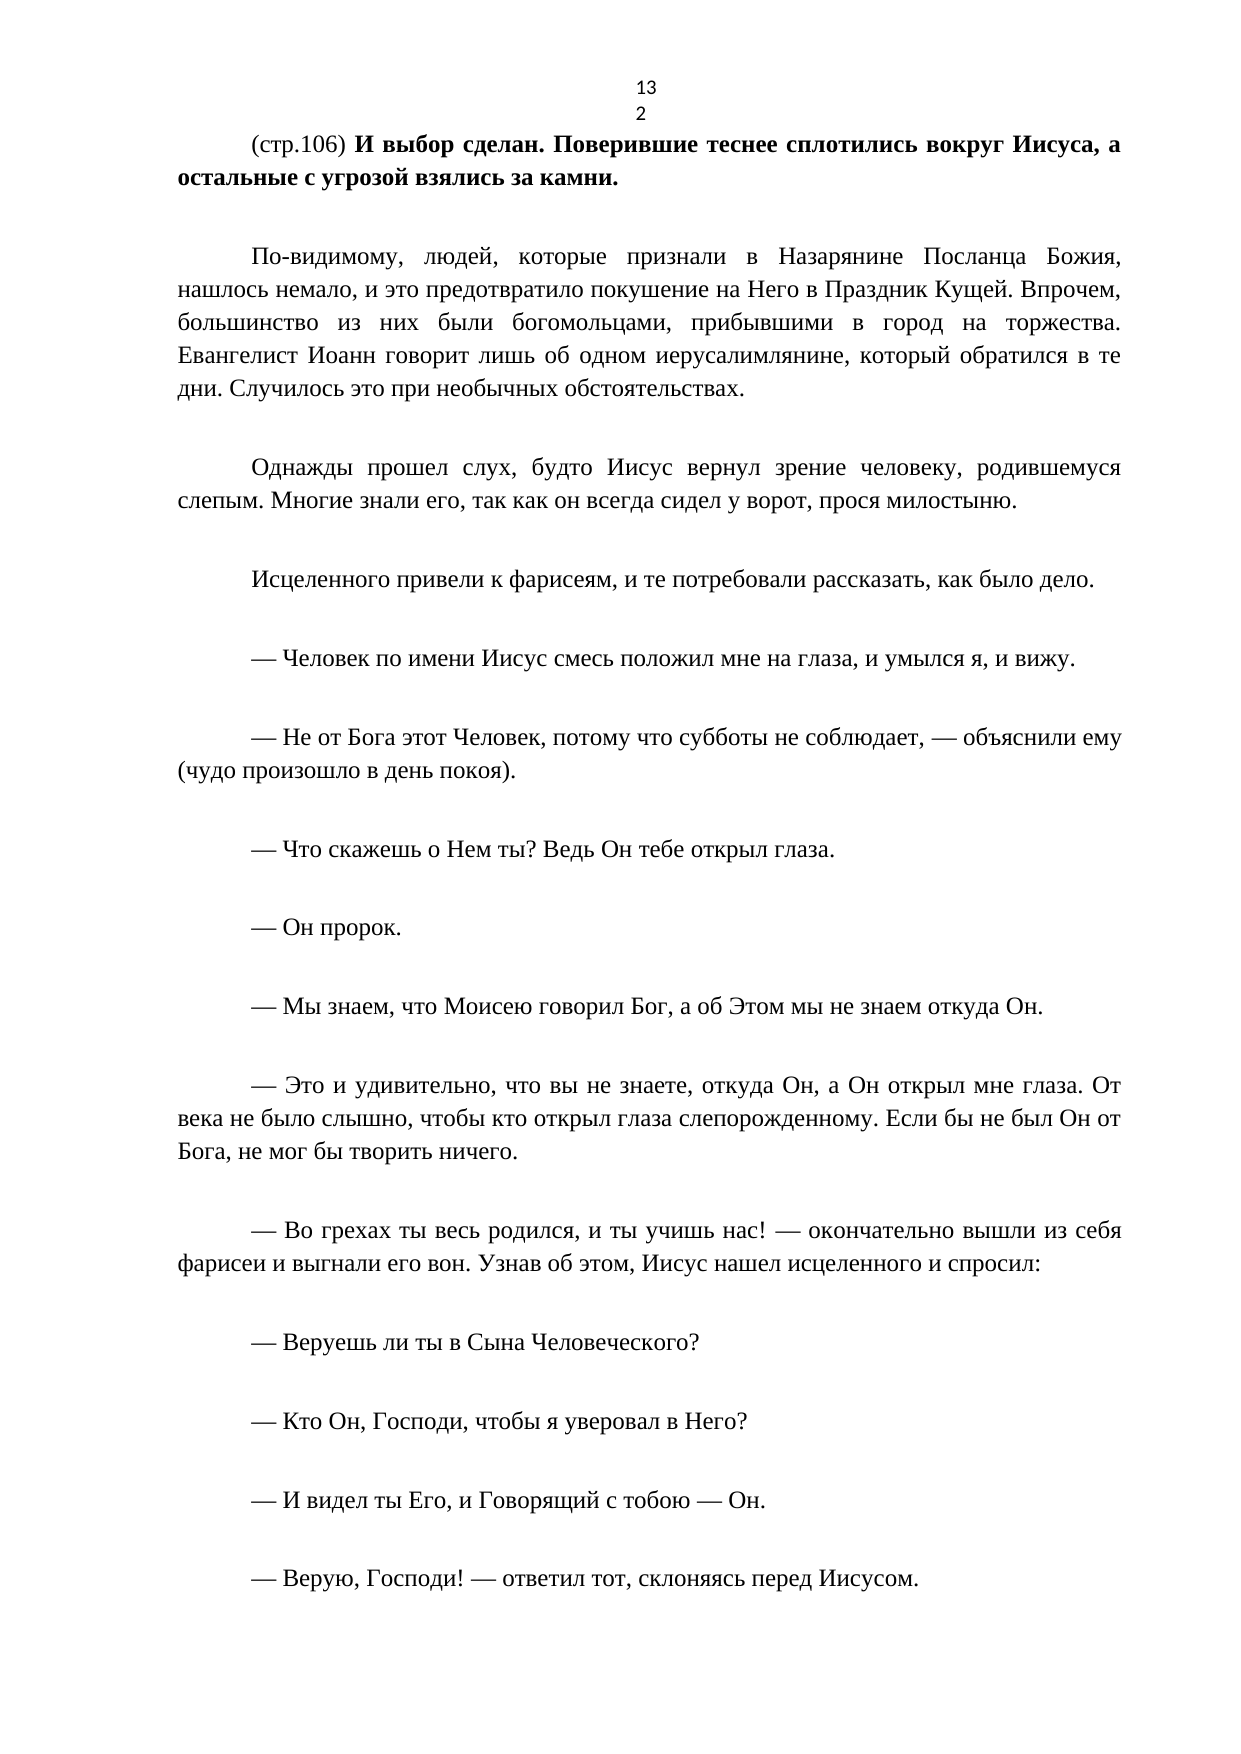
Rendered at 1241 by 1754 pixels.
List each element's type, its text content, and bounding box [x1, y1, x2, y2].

text (стр.106) И выбор сделан. Поверившие теснее сплотились вокруг Иисуса, а остальные с угрозой взялись за камни. [177, 118, 1122, 191]
text — Верую, Господи! — ответил тот, склоняясь перед Иисусом. [177, 1563, 1122, 1592]
text — Кто Он, Господи, чтобы я уверовал в Него? [177, 1406, 1122, 1434]
text — Мы знаем, что Моисею говорил Бог, а об Этом мы не знаем откуда Он. [177, 991, 1122, 1020]
text — Веруешь ли ты в Сына Человеческого? [177, 1327, 1122, 1356]
text — Это и удивительно, что вы не знаете, откуда Он, а Он открыл мне глаза. От века не было слышно, чтобы кто открыл глаза слепорожденному. Если бы не был Он от Бога, не мог бы творить ничего. [177, 1070, 1122, 1165]
text — Не от Бога этот Человек, потому что субботы не соблюдает, — объяснили ему (чудо произошло в день покоя). [177, 722, 1122, 783]
text — И видел ты Его, и Говорящий с тобою — Он. [177, 1485, 1122, 1513]
text — Во грехах ты весь родился, и ты учишь нас! — окончательно вышли из себя фарисеи и выгнали его вон. Узнав об этом, Иисус нашел исцеленного и спросил: [177, 1215, 1122, 1277]
text Однажды прошел слух, будто Иисус вернул зрение человеку, родившемуся слепым. Многие знали его, так как он всегда сидел у ворот, прося милостыню. [177, 452, 1122, 514]
text Исцеленного привели к фарисеям, и те потребовали рассказать, как было дело. [177, 564, 1122, 593]
text — Человек по имени Иисус смесь положил мне на глаза, и умылся я, и вижу. [177, 643, 1122, 672]
text — Что скажешь о Нем ты? Ведь Он тебе открыл глаза. [177, 834, 1122, 862]
text — Он пророк. [177, 912, 1122, 941]
text По-видимому, людей, которые признали в Назарянине Посланца Божия, нашлось немало, и это предотвратило покушение на Него в Праздник Кущей. Впрочем, большинство из них были богомольцами, прибывшими в город на торжества. Евангелист Иоанн говорит лишь об одном иерусалимлянине, который обратился в те дни. Случилось это при необычных обстоятельствах. [177, 241, 1122, 402]
